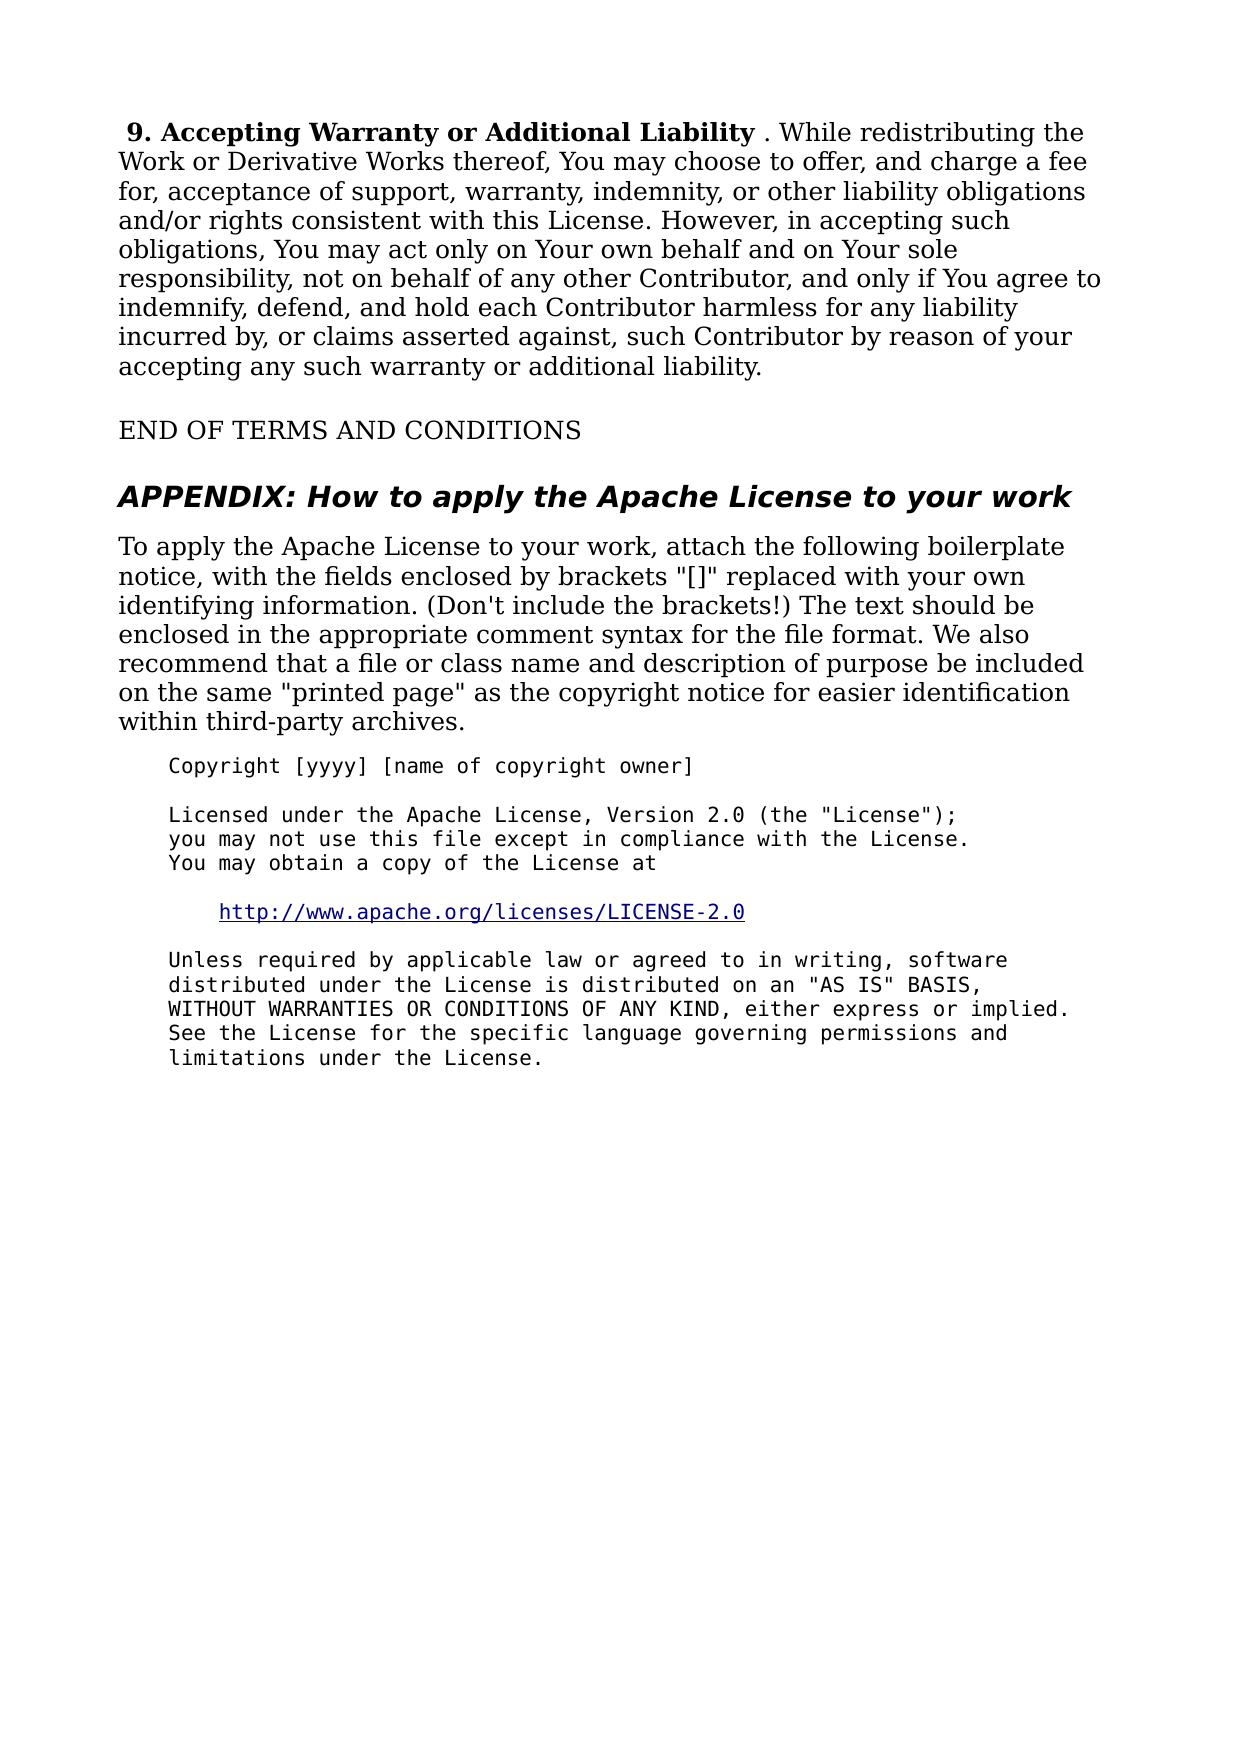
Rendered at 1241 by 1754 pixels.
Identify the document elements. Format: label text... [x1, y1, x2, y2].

text 9. Accepting Warranty or Additional Liability . While redistributing the Work or Derivative Works thereof, You may choose to offer, and charge a fee for, acceptance of support, warranty, indemnity, or other liability obligations and/or rights consistent with this License. However, in accepting such obligations, You may act only on Your own behalf and on Your sole responsibility, not on behalf of any other Contributor, and only if You agree to indemnify, defend, and hold each Contributor harmless for any liability incurred by, or claims asserted against, such Contributor by reason of your accepting any such warranty or additional liability. [118, 118, 1122, 381]
text Copyright [yyyy] [name of copyright owner] [118, 754, 1122, 779]
text You may obtain a copy of the License at [118, 851, 1122, 876]
text See the License for the specific language governing permissions and [118, 1021, 1122, 1046]
text END OF TERMS AND CONDITIONS [118, 416, 1122, 445]
text you may not use this file except in compliance with the License. [118, 827, 1122, 851]
text http://www.apache.org/licenses/LICENSE-2.0 [118, 900, 1122, 924]
text Unless required by applicable law or agreed to in writing, software [118, 948, 1122, 973]
text To apply the Apache License to your work, attach the following boilerplate notice, with the fields enclosed by brackets "[]" replaced with your own identifying information. (Don't include the brackets!) The text should be enclosed in the appropriate comment syntax for the file format. We also recommend that a file or class name and description of purpose be included on the same "printed page" as the copyright notice for easier identification within third-party archives. [118, 532, 1122, 737]
subtitle APPENDIX: How to apply the Apache License to your work [118, 481, 1122, 515]
text Licensed under the Apache License, Version 2.0 (the "License"); [118, 803, 1122, 827]
text WITHOUT WARRANTIES OR CONDITIONS OF ANY KIND, either express or implied. [118, 997, 1122, 1021]
text limitations under the License. [118, 1046, 1122, 1070]
text distributed under the License is distributed on an "AS IS" BASIS, [118, 973, 1122, 997]
